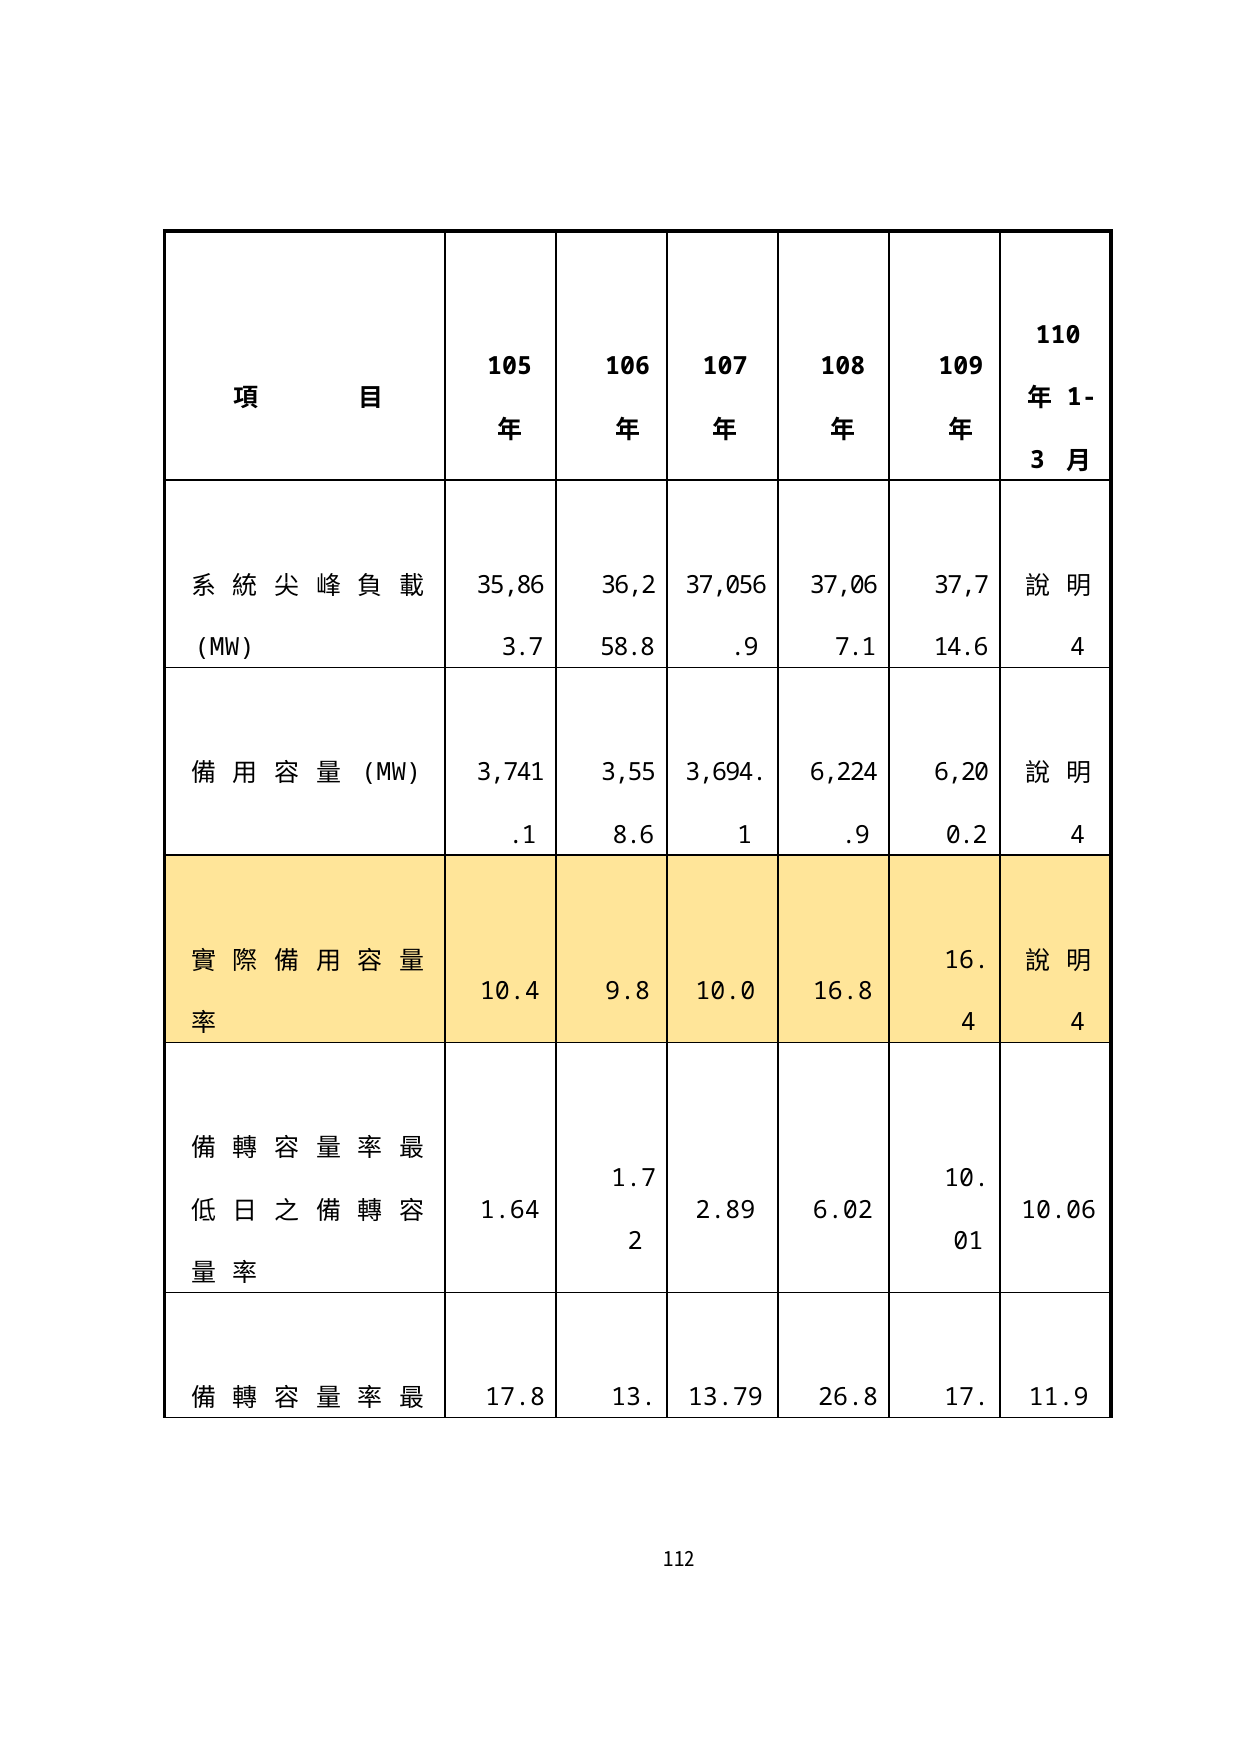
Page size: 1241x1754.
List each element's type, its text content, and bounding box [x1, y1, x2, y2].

table_cell 備轉容量率最 [166, 1293, 444, 1417]
table_cell 說明4 [1001, 856, 1109, 1042]
table_cell 實際備用容量率 [166, 856, 444, 1042]
table_cell 17. [890, 1293, 999, 1417]
table_cell 37,056.9 [668, 481, 777, 667]
table_cell 13. [557, 1293, 666, 1417]
table_header 110年1-3月 [1001, 233, 1109, 479]
table_cell 說明4 [1001, 481, 1109, 667]
table_cell 10.06 [1001, 1043, 1109, 1292]
table_cell 說明4 [1001, 668, 1109, 854]
table_cell 36,258.8 [557, 481, 666, 667]
table_header 105年 [446, 233, 555, 479]
table_cell 2.89 [668, 1043, 777, 1292]
table_cell 6,200.2 [890, 668, 999, 854]
table_cell 備轉容量率最低日之備轉容量率 [166, 1043, 444, 1292]
table_cell 6,224.9 [779, 668, 888, 854]
table_cell 3,741.1 [446, 668, 555, 854]
table_header 109年 [890, 233, 999, 479]
table_cell 10.01 [890, 1043, 999, 1292]
table_cell 1.72 [557, 1043, 666, 1292]
table_header 項 目 [166, 233, 444, 479]
table_cell 37,067.1 [779, 481, 888, 667]
table_header 106年 [557, 233, 666, 479]
table_cell 26.8 [779, 1293, 888, 1417]
table_cell 10.0 [668, 856, 777, 1042]
table_cell 37,714.6 [890, 481, 999, 667]
table_header 107年 [668, 233, 777, 479]
table_cell 16.4 [890, 856, 999, 1042]
table_header 108年 [779, 233, 888, 479]
table_cell 13.79 [668, 1293, 777, 1417]
table_cell 1.64 [446, 1043, 555, 1292]
table_cell 10.4 [446, 856, 555, 1042]
table_cell 16.8 [779, 856, 888, 1042]
table_cell 6.02 [779, 1043, 888, 1292]
table_cell 17.8 [446, 1293, 555, 1417]
table_cell 9.8 [557, 856, 666, 1042]
table_cell 系統尖峰負載(MW) [166, 481, 444, 667]
table_cell 備用容量(MW) [166, 668, 444, 854]
table_cell 3,558.6 [557, 668, 666, 854]
table_cell 11.9 [1001, 1293, 1109, 1417]
table_cell 35,863.7 [446, 481, 555, 667]
table_cell 3,694.1 [668, 668, 777, 854]
